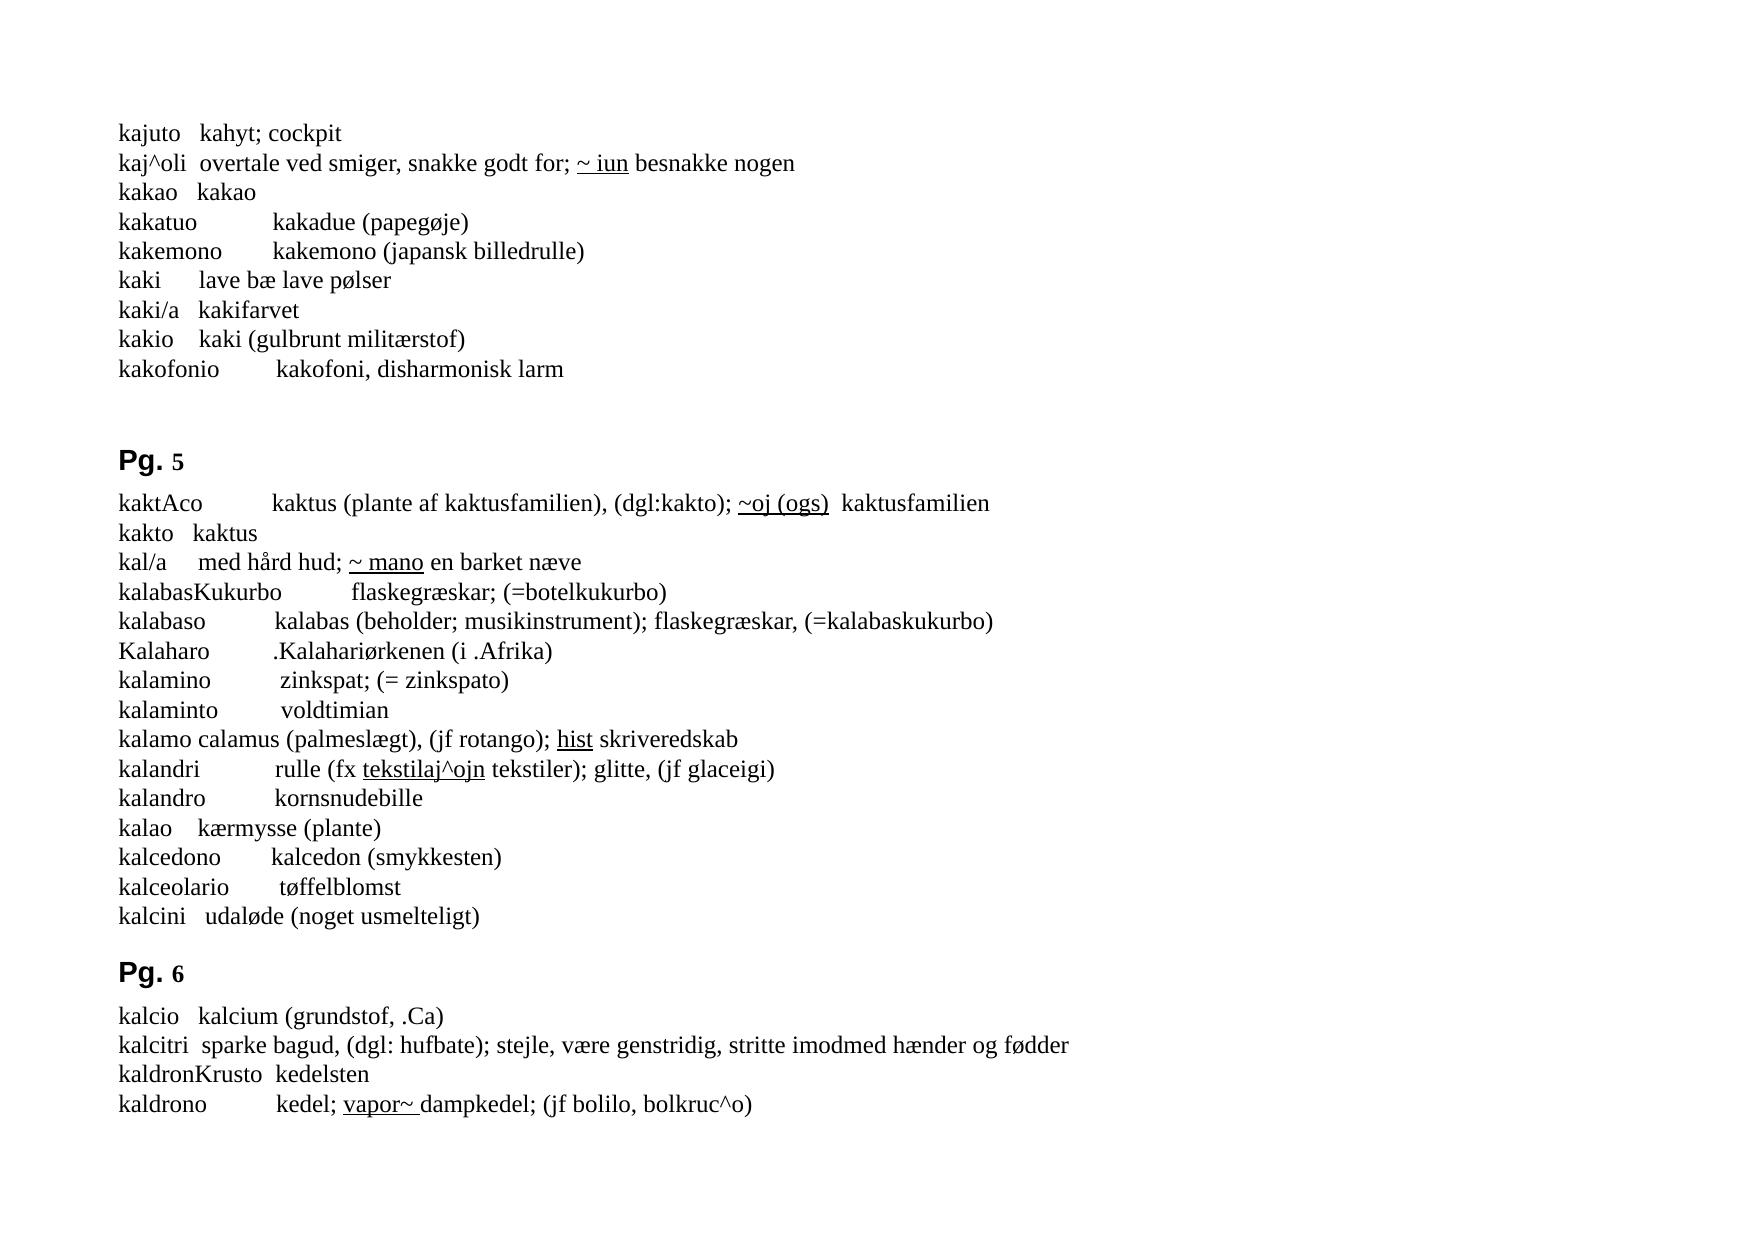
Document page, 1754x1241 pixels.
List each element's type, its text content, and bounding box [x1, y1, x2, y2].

text Kalaharo .Kalahariørkenen (i .Afrika) [118, 636, 1636, 665]
text kalandri rulle (fx tekstilaj^ojn tekstiler); glitte, (jf glaceigi) [118, 754, 1636, 783]
text kalabaso kalabas (beholder; musikinstrument); flaskegræskar, (=kalabaskukurbo) [118, 606, 1636, 636]
subtitle Pg. 5 [118, 442, 1636, 476]
text kalabasKukurbo flaskegræskar; (=botelkukurbo) [118, 577, 1636, 606]
text kaldronKrusto kedelsten [118, 1059, 1636, 1089]
text kalamino zinkspat; (= zinkspato) [118, 665, 1636, 695]
text kalcio kalcium (grundstof, .Ca) [118, 1001, 1636, 1030]
subtitle Pg. 6 [118, 955, 1636, 988]
text kalaminto voldtimian [118, 695, 1636, 724]
text kakao kakao [118, 177, 1636, 207]
text kalcini udaløde (noget usmelteligt) [118, 901, 1636, 930]
text kakatuo kakadue (papegøje) [118, 207, 1636, 236]
text kalceolario tøffelblomst [118, 872, 1636, 901]
text kaktAco kaktus (plante af kaktusfamilien), (dgl:kakto); ~oj (ogs) kaktusfamilien [118, 488, 1636, 518]
text kalamo calamus (palmeslægt), (jf rotango); hist skriveredskab [118, 724, 1636, 754]
text kalandro kornsnudebille [118, 783, 1636, 813]
text kajuto kahyt; cockpit [118, 118, 1636, 148]
text kakio kaki (gulbrunt militærstof) [118, 324, 1636, 354]
text kakemono kakemono (japansk billedrulle) [118, 236, 1636, 266]
text kakto kaktus [118, 518, 1636, 547]
text kalao kærmysse (plante) [118, 813, 1636, 842]
text kaldrono kedel; vapor~ dampkedel; (jf bolilo, bolkruc^o) [118, 1089, 1636, 1118]
text kal/a med hård hud; ~ mano en barket næve [118, 547, 1636, 577]
text kalcitri sparke bagud, (dgl: hufbate); stejle, være genstridig, stritte imodmed hænder og fødder [118, 1030, 1636, 1059]
text kakofonio kakofoni, disharmonisk larm [118, 354, 1636, 383]
text kalcedono kalcedon (smykkesten) [118, 842, 1636, 872]
text kaj^oli overtale ved smiger, snakke godt for; ~ iun besnakke nogen [118, 148, 1636, 177]
text kaki lave bæ lave pølser [118, 266, 1636, 295]
text kaki/a kakifarvet [118, 295, 1636, 324]
